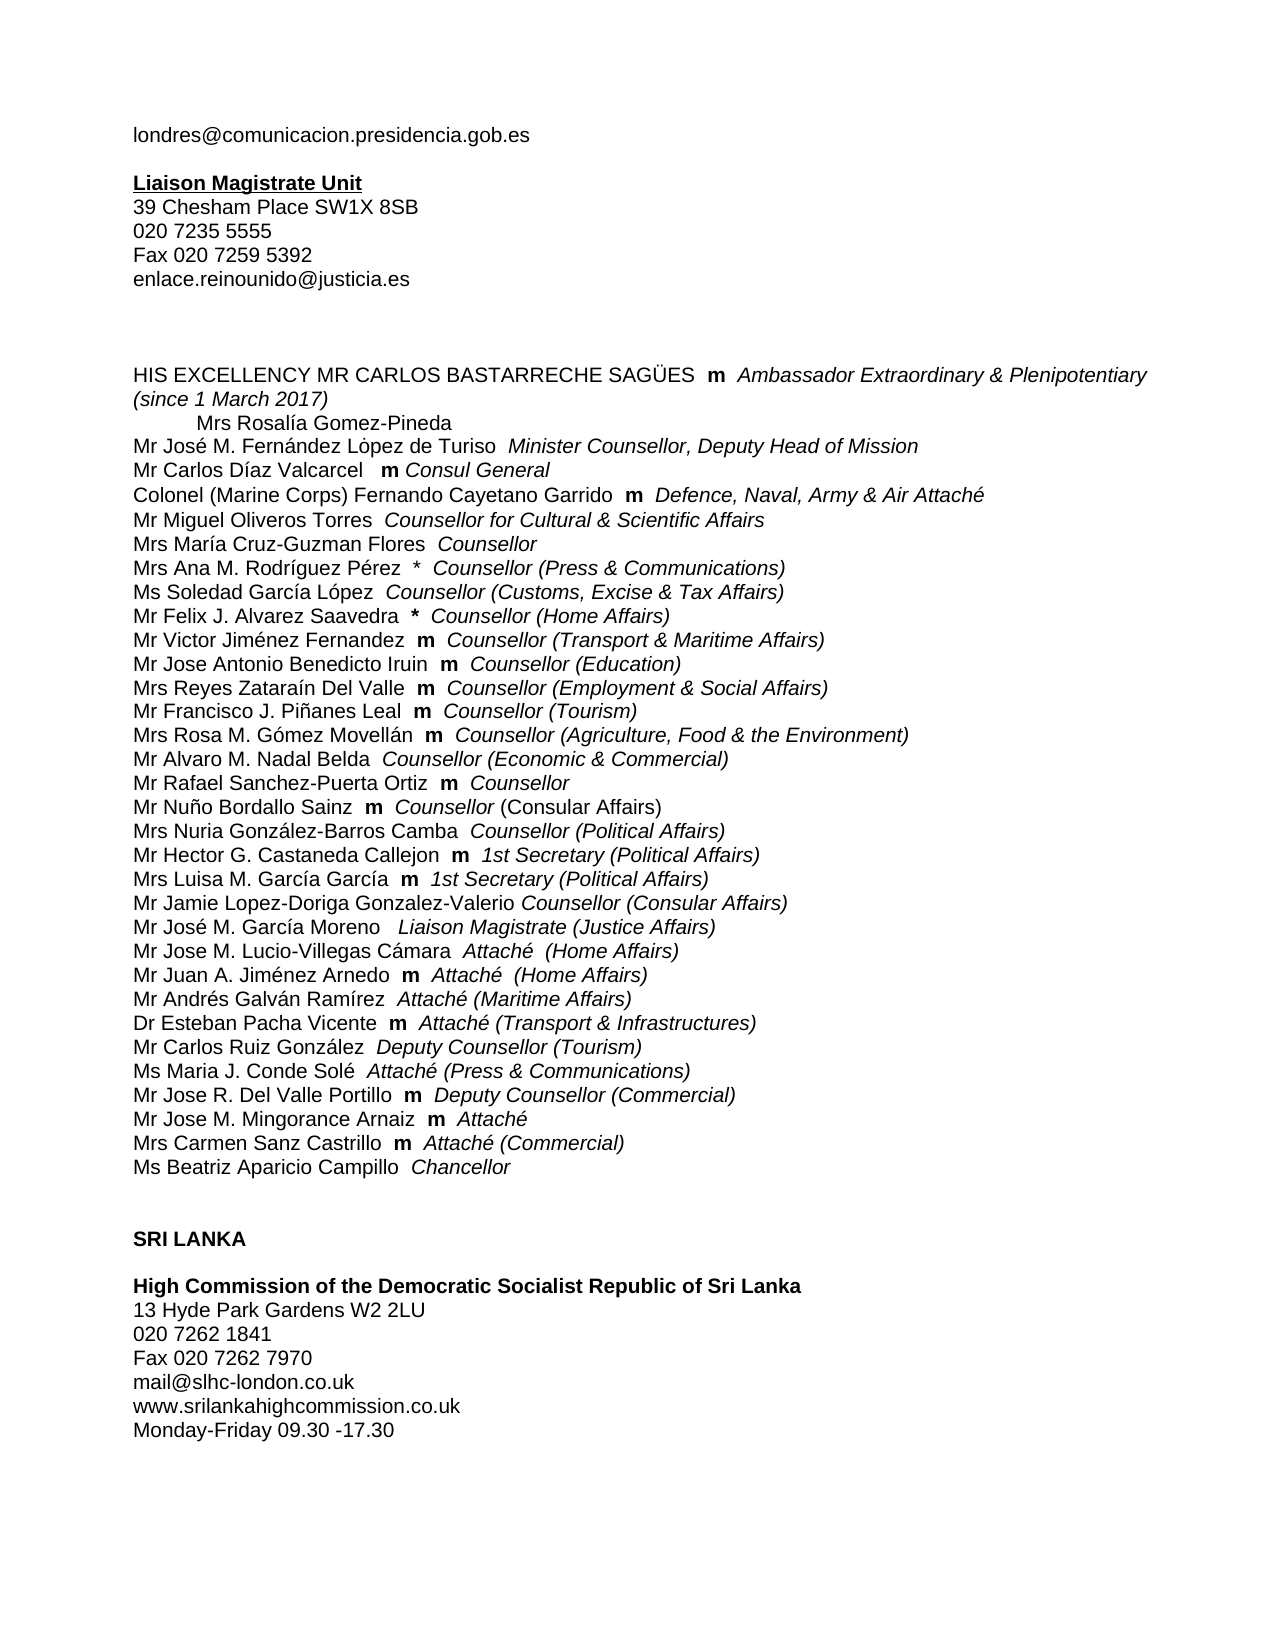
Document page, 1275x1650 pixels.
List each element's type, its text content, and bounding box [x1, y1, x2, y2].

text Mr Juan A. Jiménez Arnedo m Attaché (Home Affairs) [133, 963, 1181, 987]
text Mr Jose M. Lucio-Villegas Cámara Attaché (Home Affairs) [133, 939, 1181, 963]
text Mr Felix J. Alvarez Saavedra * Counsellor (Home Affairs) [133, 603, 1181, 627]
text Mr Jose M. Mingorance Arnaiz m Attaché [133, 1107, 1181, 1131]
text Mrs Rosa M. Gómez Movellán m Counsellor (Agriculture, Food & the Environment) [133, 723, 1181, 747]
text Mr Jose Antonio Benedicto Iruin m Counsellor (Education) [133, 651, 1181, 675]
text Fax 020 7259 5392 [133, 243, 1181, 267]
text Mrs Rosalía Gomez-Pineda [133, 410, 1181, 434]
text HIS EXCELLENCY MR CARLOS BASTARRECHE SAGÜES m Ambassador Extraordinary & Plenipotentiary (since 1 March 2017) [133, 362, 1181, 410]
text londres@comunicacion.presidencia.gob.es [133, 123, 1181, 147]
subtitle SRI LANKA [133, 1226, 1181, 1250]
text Mrs Reyes Zataraín Del Valle m Counsellor (Employment & Social Affairs) [133, 675, 1181, 699]
text Mr Alvaro M. Nadal Belda Counsellor (Economic & Commercial) [133, 747, 1181, 771]
text Mr Hector G. Castaneda Callejon m 1st Secretary (Political Affairs) [133, 843, 1181, 867]
text Mr Carlos Díaz Valcarcel m Consul General [133, 458, 1181, 482]
text Mr Jose R. Del Valle Portillo m Deputy Counsellor (Commercial) [133, 1083, 1181, 1107]
text Mrs María Cruz-Guzman Flores Counsellor [133, 532, 1181, 556]
text Mrs Ana M. Rodríguez Pérez * Counsellor (Press & Communications) [133, 556, 1181, 579]
text Ms Maria J. Conde Solé Attaché (Press & Communications) [133, 1059, 1181, 1083]
text Mrs Nuria González-Barros Camba Counsellor (Political Affairs) [133, 819, 1181, 843]
text Dr Esteban Pacha Vicente m Attaché (Transport & Infrastructures) [133, 1011, 1181, 1035]
text Mr José M. García Moreno Liaison Magistrate (Justice Affairs) [133, 915, 1181, 939]
text Mrs Carmen Sanz Castrillo m Attaché (Commercial) [133, 1131, 1181, 1154]
text Mr Rafael Sanchez-Puerta Ortiz m Counsellor [133, 771, 1181, 795]
text Mr Jamie Lopez-Doriga Gonzalez-Valerio Counsellor (Consular Affairs) [133, 891, 1181, 915]
text 13 Hyde Park Gardens W2 2LU 020 7262 1841 Fax 020 7262 7970 mail@slhc-london.co.uk www.srilankahighcommission.co.uk Monday-Friday 09.30 -17.30 [133, 1298, 1181, 1442]
text Ms Beatriz Aparicio Campillo Chancellor [133, 1154, 1181, 1178]
text Mrs Luisa M. García García m 1st Secretary (Political Affairs) [133, 867, 1181, 891]
text Colonel (Marine Corps) Fernando Cayetano Garrido m Defence, Naval, Army & Air Attaché [133, 482, 1181, 508]
text Mr Victor Jiménez Fernandez m Counsellor (Transport & Maritime Affairs) [133, 627, 1181, 651]
text Mr Carlos Ruiz González Deputy Counsellor (Tourism) [133, 1035, 1181, 1059]
text Mr Miguel Oliveros Torres Counsellor for Cultural & Scientific Affairs [133, 508, 1181, 532]
text Mr Francisco J. Piñanes Leal m Counsellor (Tourism) [133, 699, 1181, 723]
text Mr Andrés Galván Ramírez Attaché (Maritime Affairs) [133, 987, 1181, 1011]
text Ms Soledad García López Counsellor (Customs, Excise & Tax Affairs) [133, 579, 1181, 603]
text enlace.reinounido@justicia.es [133, 267, 1181, 291]
text High Commission of the Democratic Socialist Republic of Sri Lanka [133, 1274, 1181, 1298]
text Mr José M. Fernández Lȯpez de Turiso Minister Counsellor, Deputy Head of Mission [133, 434, 1181, 458]
text Liaison Magistrate Unit [133, 171, 1181, 195]
text 020 7235 5555 [133, 219, 1181, 243]
text 39 Chesham Place SW1X 8SB [133, 195, 1181, 219]
text Mr Nuño Bordallo Sainz m Counsellor (Consular Affairs) [133, 795, 1181, 819]
